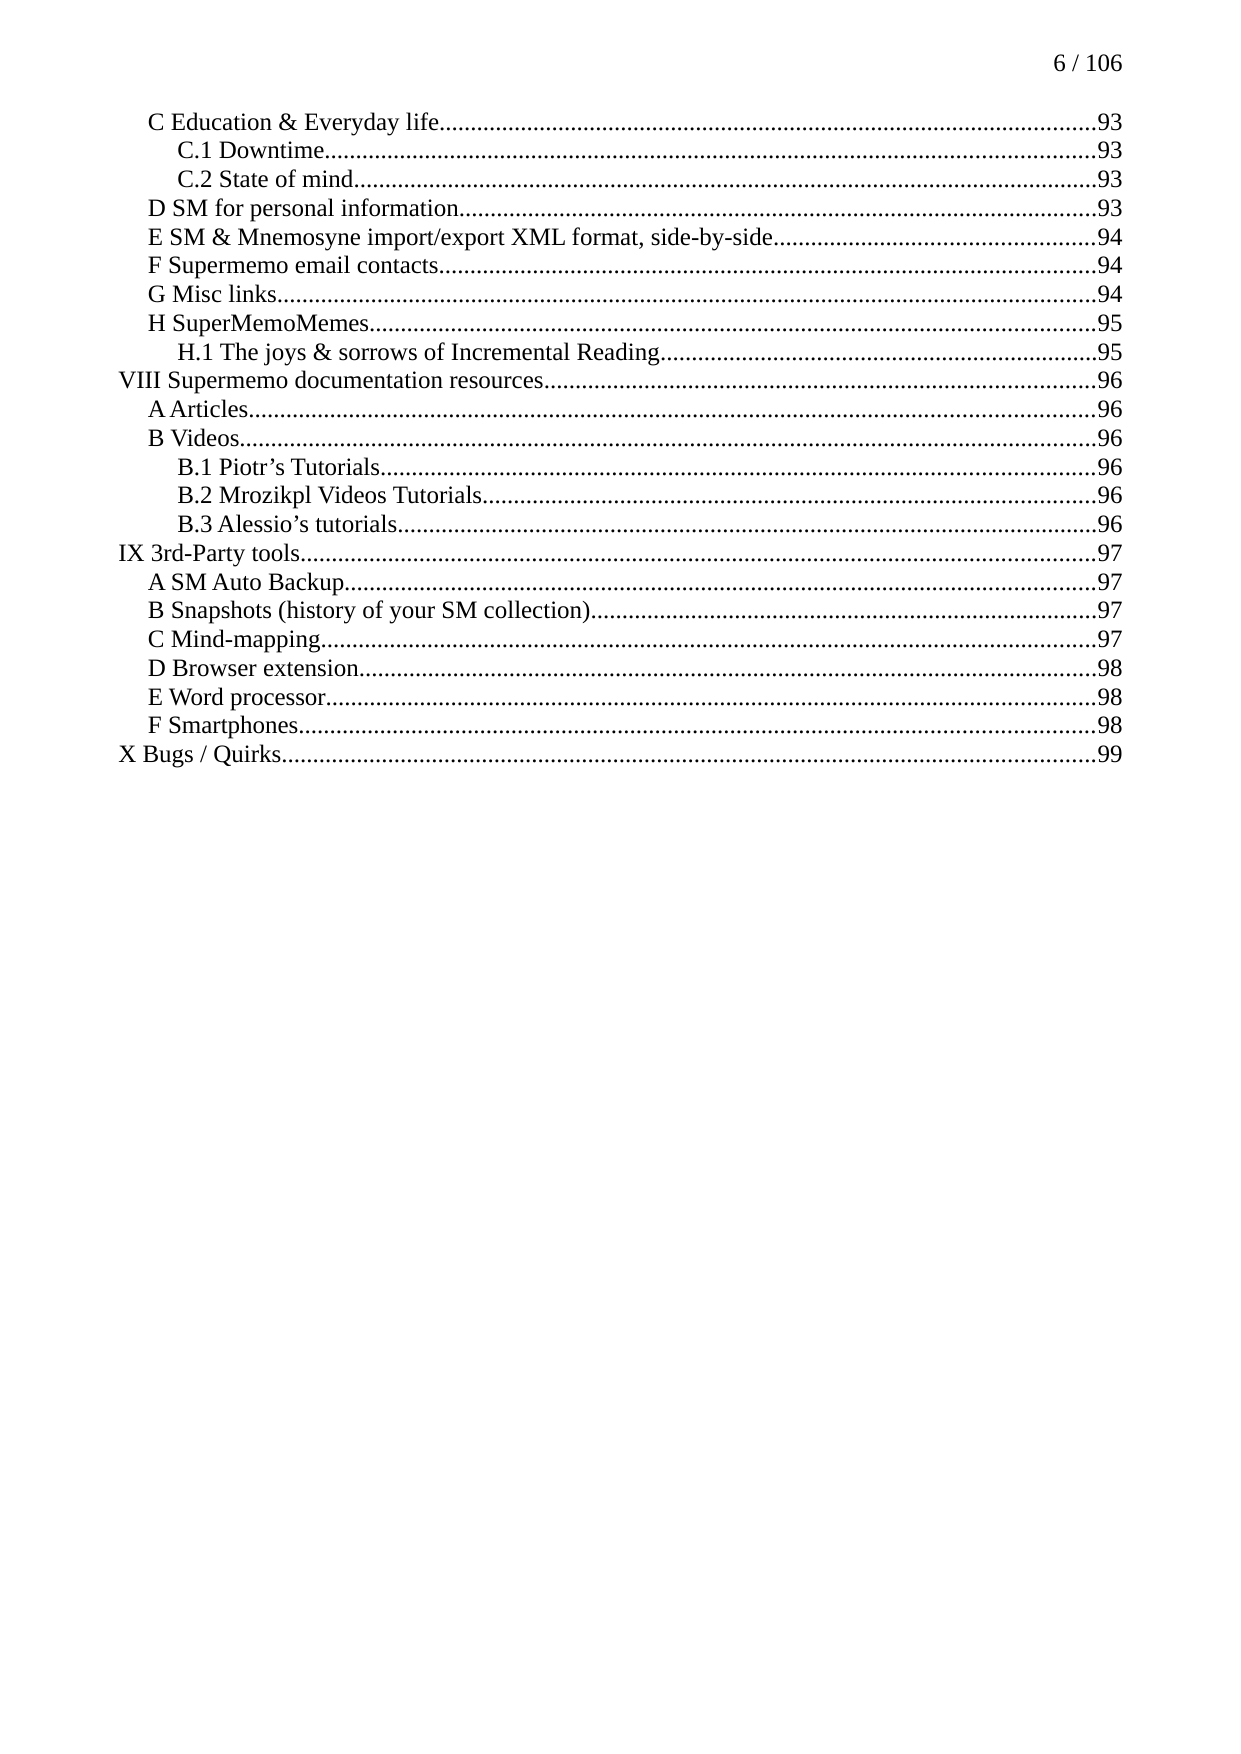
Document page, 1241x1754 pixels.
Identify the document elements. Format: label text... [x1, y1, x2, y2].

text G Misc links 94 [148, 279, 1122, 308]
text B.2 Mrozikpl Videos Tutorials 96 [177, 481, 1122, 509]
text A SM Auto Backup 97 [148, 567, 1122, 596]
text C Education & Everyday life 93 [148, 107, 1122, 136]
text IX 3rd-Party tools 97 [118, 538, 1122, 567]
text F Smartphones 98 [148, 711, 1122, 739]
text C.2 State of mind 93 [177, 164, 1122, 193]
text B.1 Piotr’s Tutorials 96 [177, 452, 1122, 481]
text D SM for personal information 93 [148, 193, 1122, 222]
text VIII Supermemo documentation resources 96 [118, 366, 1122, 394]
text H.1 The joys & sorrows of Incremental Reading 95 [177, 337, 1122, 366]
text E Word processor 98 [148, 682, 1122, 711]
text E SM & Mnemosyne import/export XML format, side-by-side 94 [148, 222, 1122, 251]
text A Articles 96 [148, 394, 1122, 423]
text C.1 Downtime 93 [177, 136, 1122, 164]
text C Mind-mapping 97 [148, 624, 1122, 653]
text H SuperMemoMemes 95 [148, 308, 1122, 337]
text B Snapshots (history of your SM collection) 97 [148, 596, 1122, 624]
text B Videos 96 [148, 423, 1122, 452]
text D Browser extension 98 [148, 653, 1122, 682]
text X Bugs / Quirks 99 [118, 739, 1122, 768]
text B.3 Alessio’s tutorials 96 [177, 509, 1122, 538]
text F Supermemo email contacts 94 [148, 251, 1122, 279]
